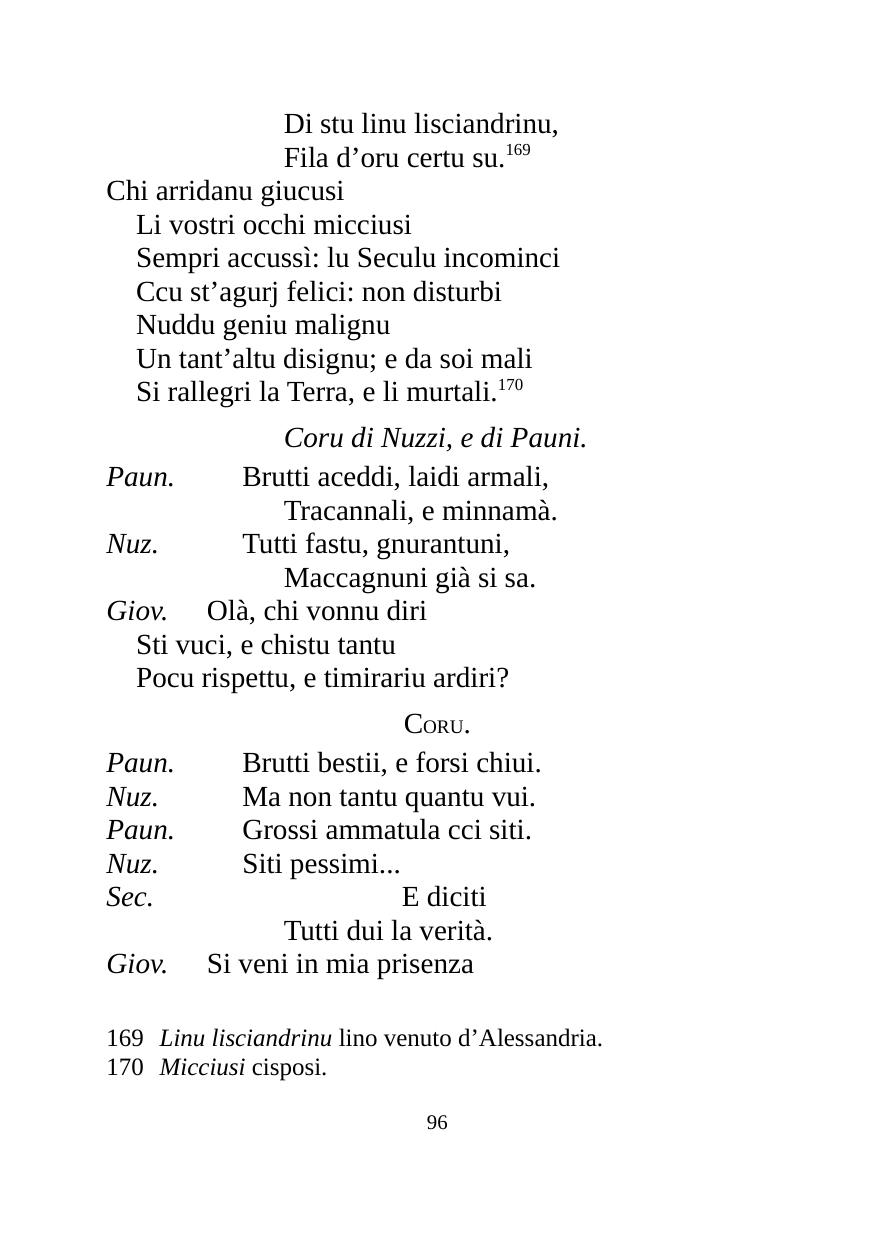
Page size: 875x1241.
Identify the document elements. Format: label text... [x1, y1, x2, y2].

text Di stu linu lisciandrinu, Fila d’oru certu su. [242, 106, 768, 173]
text Paun. Grossi ammatula cci siti. [106, 812, 768, 846]
text Giov. Olà, chi vonnu diri Sti vuci, e chistu tantu Pocu rispettu, e timirariu ardiri? [106, 593, 768, 694]
text Linu lisciandrinu lino venuto d’Alessandria. [106, 1023, 768, 1052]
text Coru di Nuzzi, e di Pauni. [106, 420, 768, 453]
text Chi arridanu giucusi Li vostri occhi micciusi Sempri accussì: lu Seculu incominci Ccu st’agurj felici: non disturbi Nuddu geniu malignu Un tant’altu disignu; e da soi mali Si rallegri la Terra, e li murtali. [106, 173, 768, 408]
text Sec. E diciti Tutti dui la verità. [106, 879, 768, 947]
text Nuz. Siti pessimi... [106, 846, 768, 879]
text Nuz. Tutti fastu, gnurantuni, Maccagnuni già si sa. [106, 526, 768, 593]
text Micciusi cisposi. [106, 1052, 768, 1080]
text Coru. [106, 706, 768, 739]
text Paun. Brutti bestii, e forsi chiui. [106, 745, 768, 779]
text Paun. Brutti aceddi, laidi armali, Tracannali, e minnamà. [106, 459, 768, 526]
text Nuz. Ma non tantu quantu vui. [106, 779, 768, 812]
text Giov. Si veni in mia prisenza [106, 947, 768, 980]
